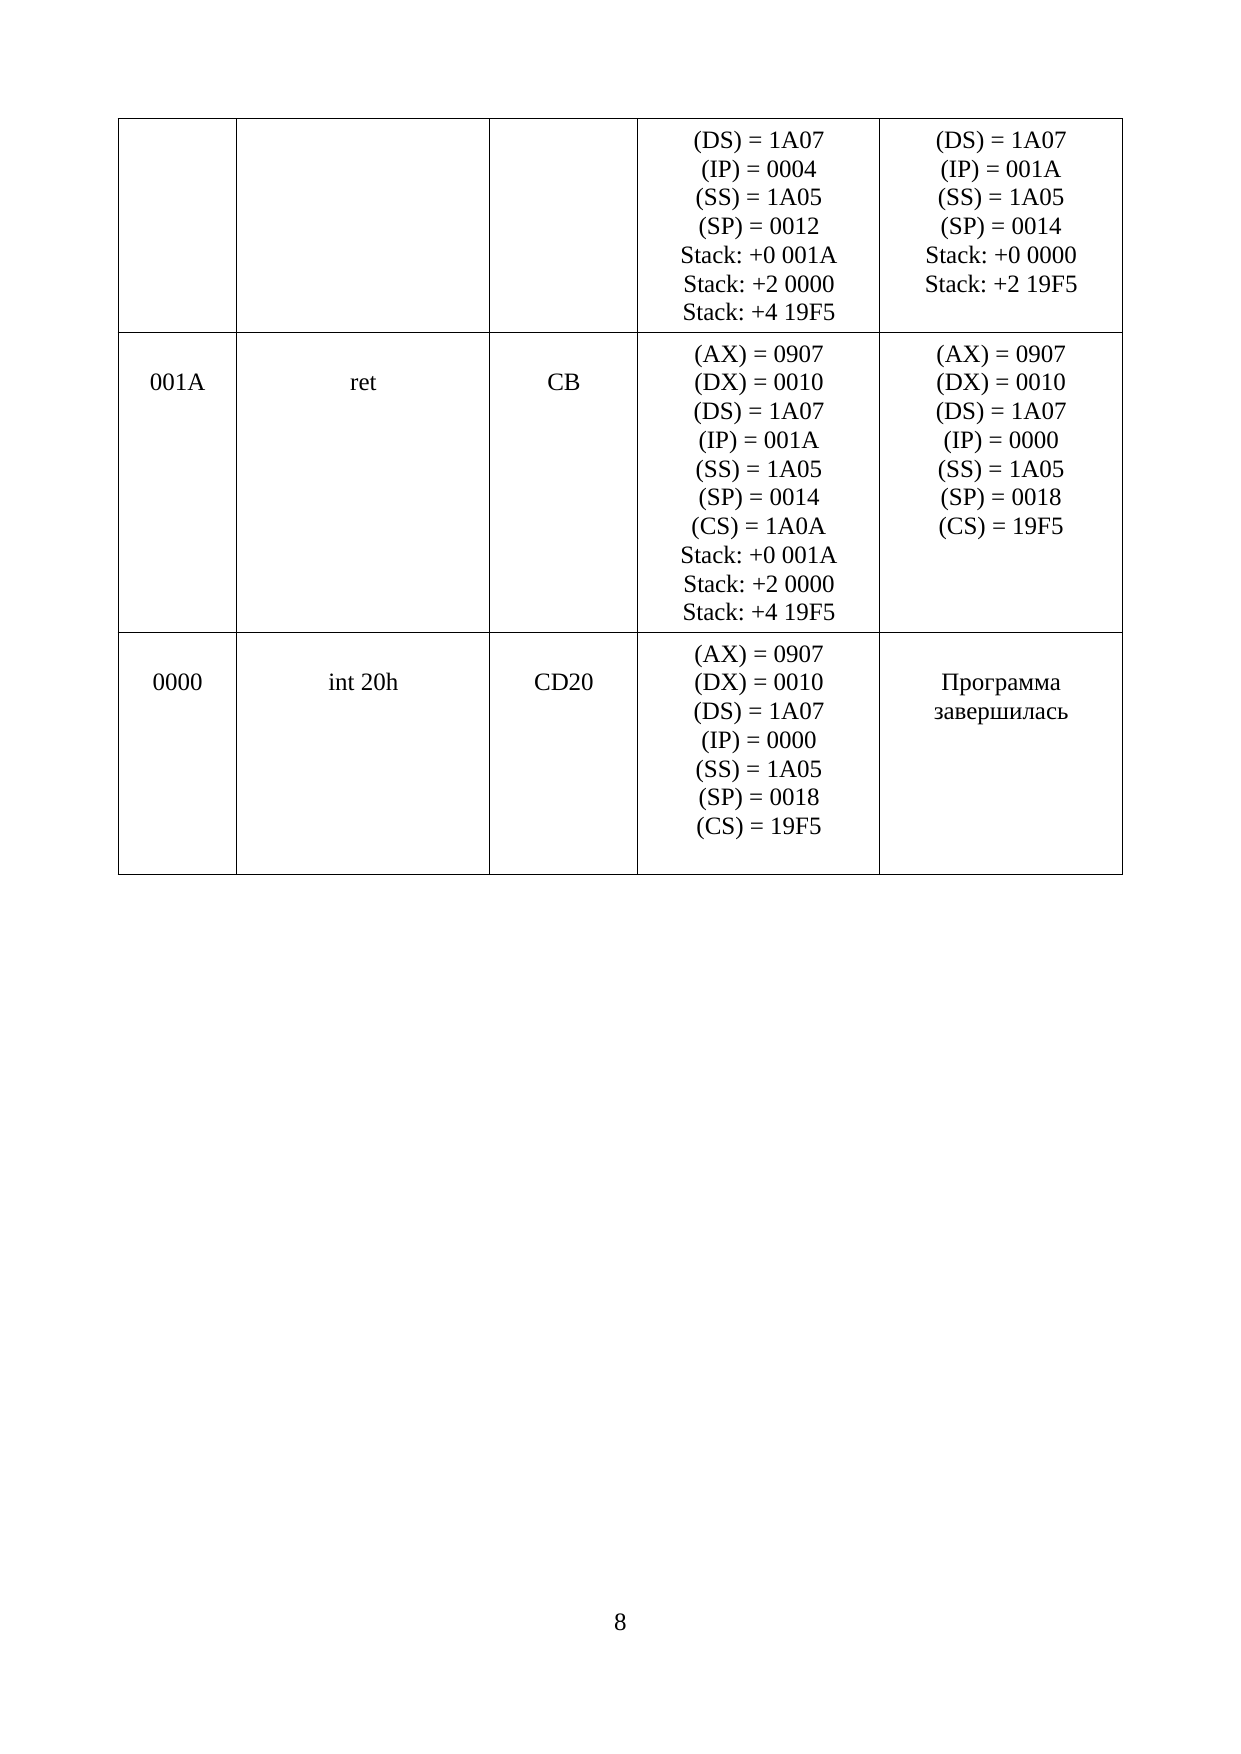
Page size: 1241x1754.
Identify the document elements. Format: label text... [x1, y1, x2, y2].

table_cell int 20h [237, 633, 489, 874]
table_cell 001A [119, 333, 236, 632]
table_cell CB [490, 333, 637, 632]
table_cell (AX) = 0907 (DX) = 0010 (DS) = 1A07 (IP) = 0000 (SS) = 1A05 (SP) = 0018 (CS) = 19F5 [638, 633, 879, 874]
table_cell (AX) = 0907 (DX) = 0010 (DS) = 1A07 (IP) = 001A (SS) = 1A05 (SP) = 0014 (CS) = 1A0A Stack: +0 001A Stack: +2 0000 Stack: +4 19F5 [638, 333, 879, 632]
table_cell (AX) = 0907 (DX) = 0010 (DS) = 1A07 (IP) = 0000 (SS) = 1A05 (SP) = 0018 (CS) = 19F5 [880, 333, 1122, 632]
table_cell CD20 [490, 633, 637, 874]
table_cell ret [237, 333, 489, 632]
table_cell [490, 119, 637, 332]
table_cell (DS) = 1A07 (IP) = 001A (SS) = 1A05 (SP) = 0014 Stack: +0 0000 Stack: +2 19F5 [880, 119, 1122, 332]
table_cell [237, 119, 489, 332]
table_cell [119, 119, 236, 332]
table_cell Программа завершилась [880, 633, 1122, 874]
table_cell 0000 [119, 633, 236, 874]
table_cell (DS) = 1A07 (IP) = 0004 (SS) = 1A05 (SP) = 0012 Stack: +0 001A Stack: +2 0000 Stack: +4 19F5 [638, 119, 879, 332]
